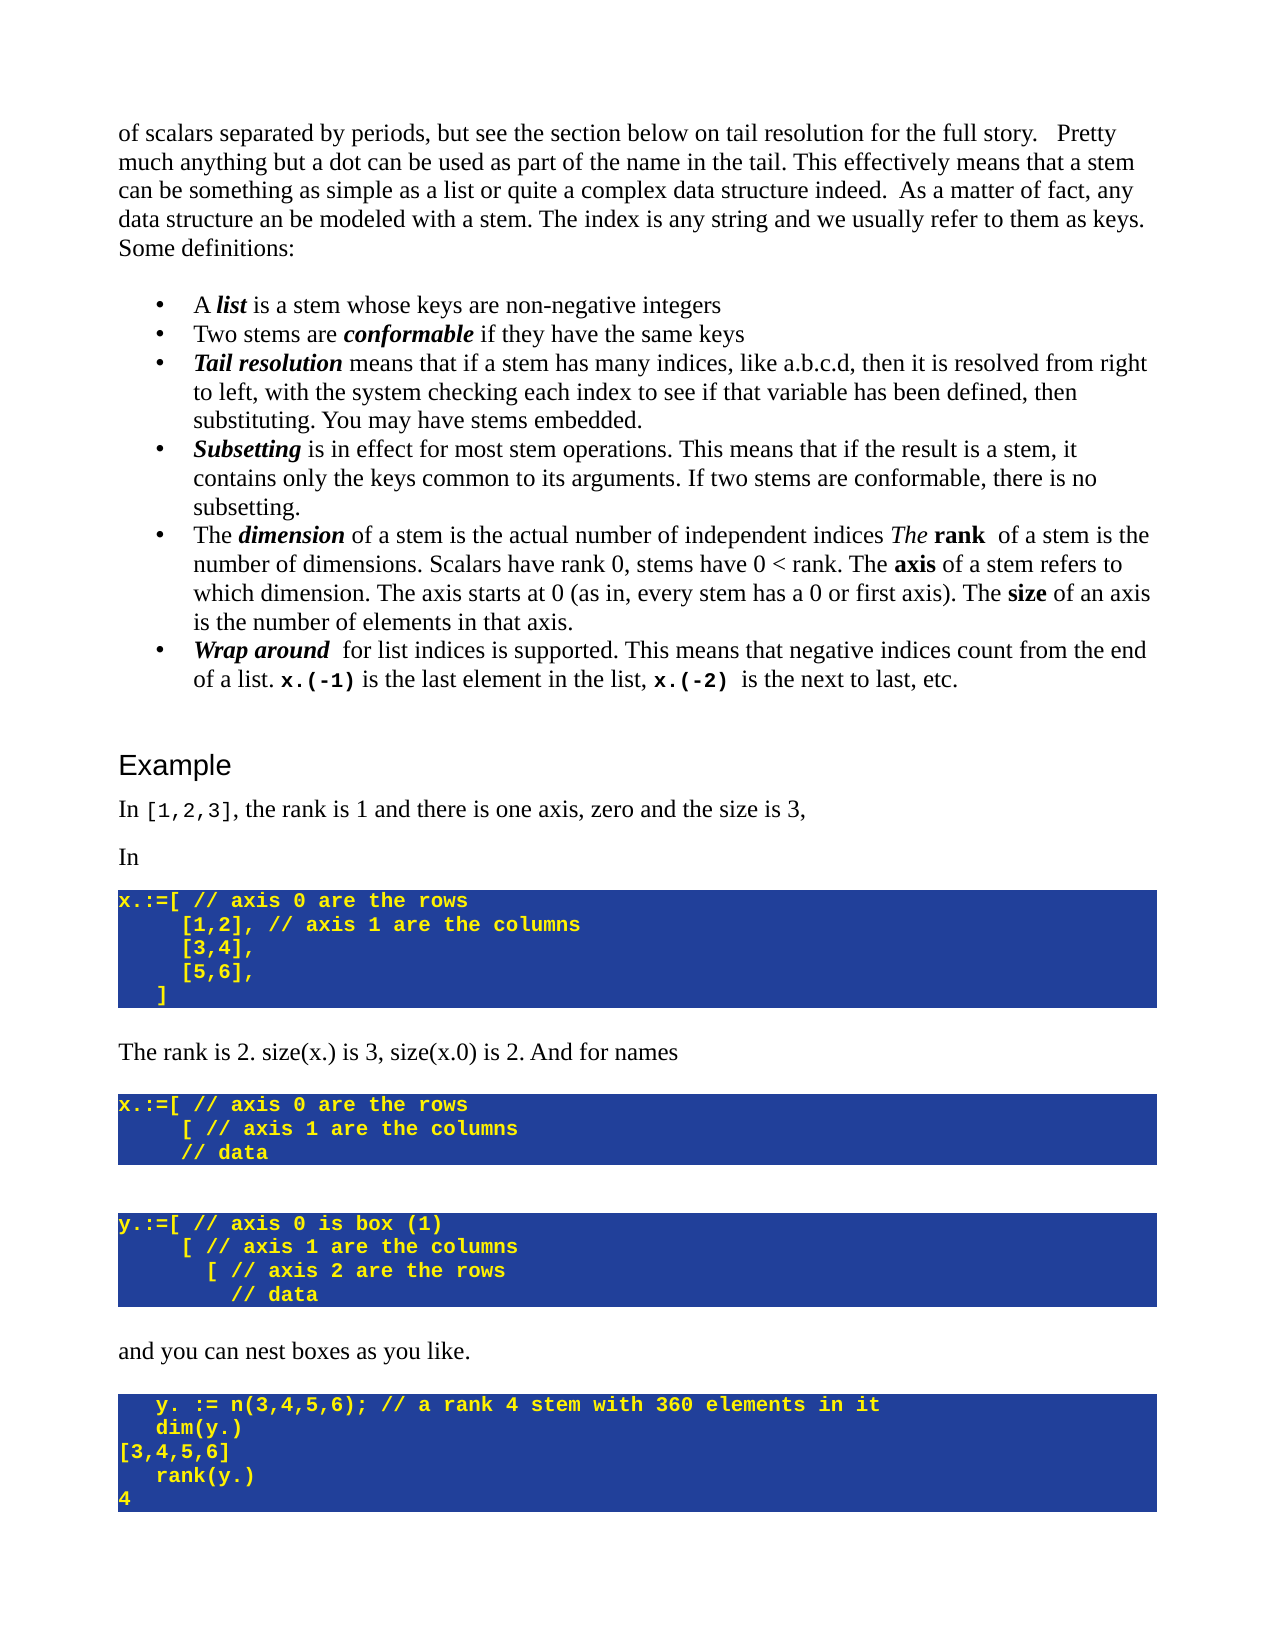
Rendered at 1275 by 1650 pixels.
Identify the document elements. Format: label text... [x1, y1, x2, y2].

text [5,6], [118, 961, 1157, 984]
text ] [118, 984, 1157, 1008]
text [ // axis 1 are the columns [118, 1237, 1157, 1260]
list A list is a stem whose keys are non-negative integers [156, 291, 1157, 319]
text The rank is 2. size(x.) is 3, size(x.0) is 2. And for names [118, 1037, 1157, 1066]
text and you can nest boxes as you like. [118, 1336, 1157, 1365]
list Tail resolution means that if a stem has many indices, like a.b.c.d, then it is resolved from right to left, with the system checking each index to see if that variable has been defined, then substituting. You may have stems embedded. [156, 348, 1157, 434]
text x.:=[ // axis 0 are the rows [118, 890, 1157, 913]
text [1,2], // axis 1 are the columns [118, 913, 1157, 937]
list Two stems are conformable if they have the same keys [156, 319, 1157, 348]
text x.:=[ // axis 0 are the rows [118, 1094, 1157, 1118]
text In [1,2,3], the rank is 1 and there is one axis, zero and the size is 3, [118, 794, 1157, 823]
list The dimension of a stem is the actual number of independent indices The rank of a stem is the number of dimensions. Scalars have rank 0, stems have 0 < rank. The axis of a stem refers to which dimension. The axis starts at 0 (as in, every stem has a 0 or first axis). The size of an axis is the number of elements in that axis. [156, 521, 1157, 636]
text [ // axis 1 are the columns [118, 1118, 1157, 1142]
text [3,4], [118, 937, 1157, 961]
text y. := n(3,4,5,6); // a rank 4 stem with 360 elements in it [118, 1394, 1157, 1417]
text In [118, 842, 1157, 871]
text [ // axis 2 are the rows [118, 1260, 1157, 1284]
text dim(y.) [118, 1417, 1157, 1441]
subtitle Example [118, 748, 1157, 781]
text of scalars separated by periods, but see the section below on tail resolution for the full story. Pretty much anything but a dot can be used as part of the name in the tail. This effectively means that a stem can be something as simple as a list or quite a complex data structure indeed. As a matter of fact, any data structure an be modeled with a stem. The index is any string and we usually refer to them as keys. Some definitions: [118, 118, 1157, 291]
list Wrap around for list indices is supported. This means that negative indices count from the end of a list. x.(-1) is the last element in the list, x.(-2) is the next to last, etc. [156, 636, 1157, 694]
text [3,4,5,6] [118, 1441, 1157, 1465]
list Subsetting is in effect for most stem operations. This means that if the result is a stem, it contains only the keys common to its arguments. If two stems are conformable, there is no subsetting. [156, 434, 1157, 521]
text // data [118, 1284, 1157, 1307]
text rank(y.) [118, 1465, 1157, 1488]
text // data [118, 1142, 1157, 1165]
text 4 [118, 1488, 1157, 1512]
text y.:=[ // axis 0 is box (1) [118, 1213, 1157, 1237]
